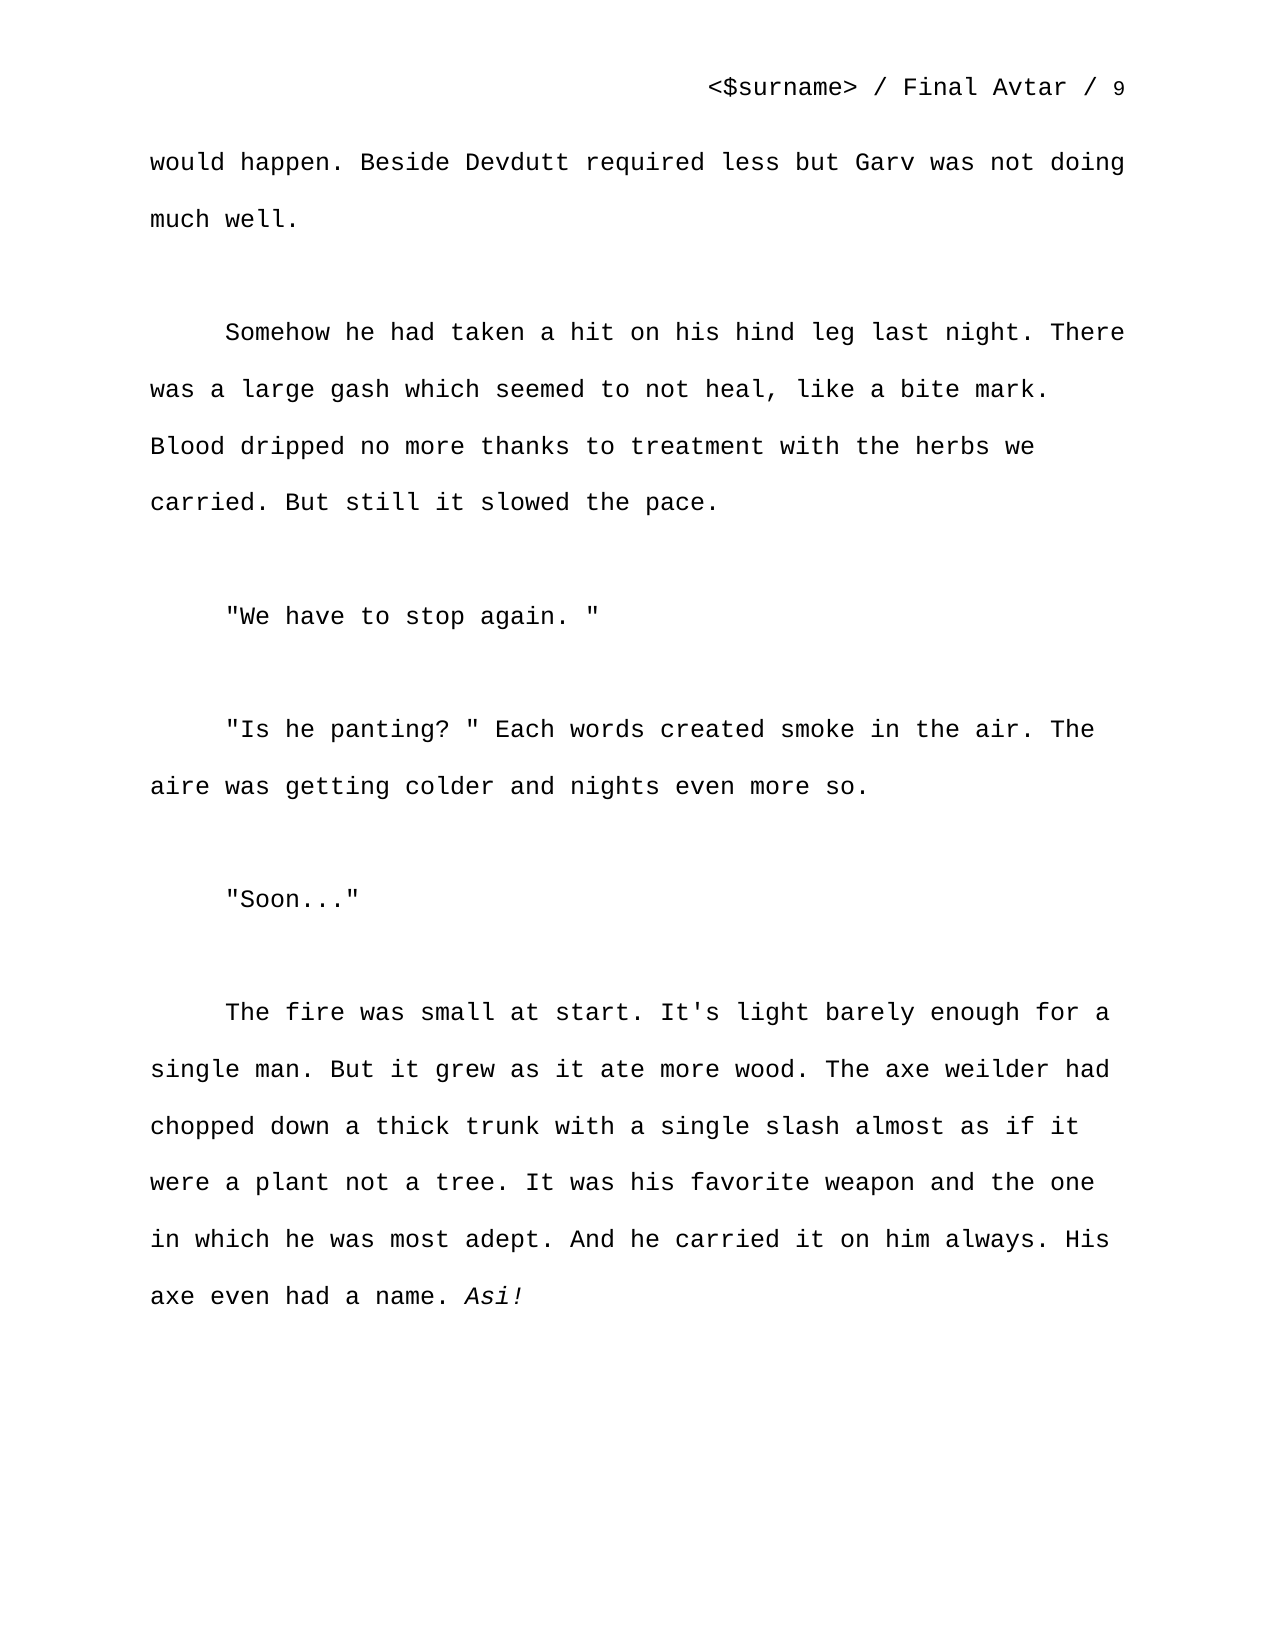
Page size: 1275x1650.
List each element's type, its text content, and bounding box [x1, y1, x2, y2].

text Somehow he had taken a hit on his hind leg last night. There was a large gash which seemed to not heal, like a bite mark. Blood dripped no more thanks to treatment with the herbs we carried. But still it slowed the pace. [150, 320, 1125, 518]
text The fire was small at start. It's light barely enough for a single man. But it grew as it ate more wood. The axe weilder had chopped down a thick trunk with a single slash almost as if it were a plant not a tree. It was his favorite weapon and the one in which he was most adept. And he carried it on him always. His axe even had a name. Asi! [150, 1000, 1125, 1312]
text would happen. Beside Devdutt required less but Garv was not doing much well. [150, 150, 1125, 235]
text "Is he panting? " Each words created smoke in the air. The aire was getting colder and nights even more so. [150, 717, 1125, 802]
text "Soon..." [150, 887, 1125, 915]
text "We have to stop again. " [150, 603, 1125, 632]
